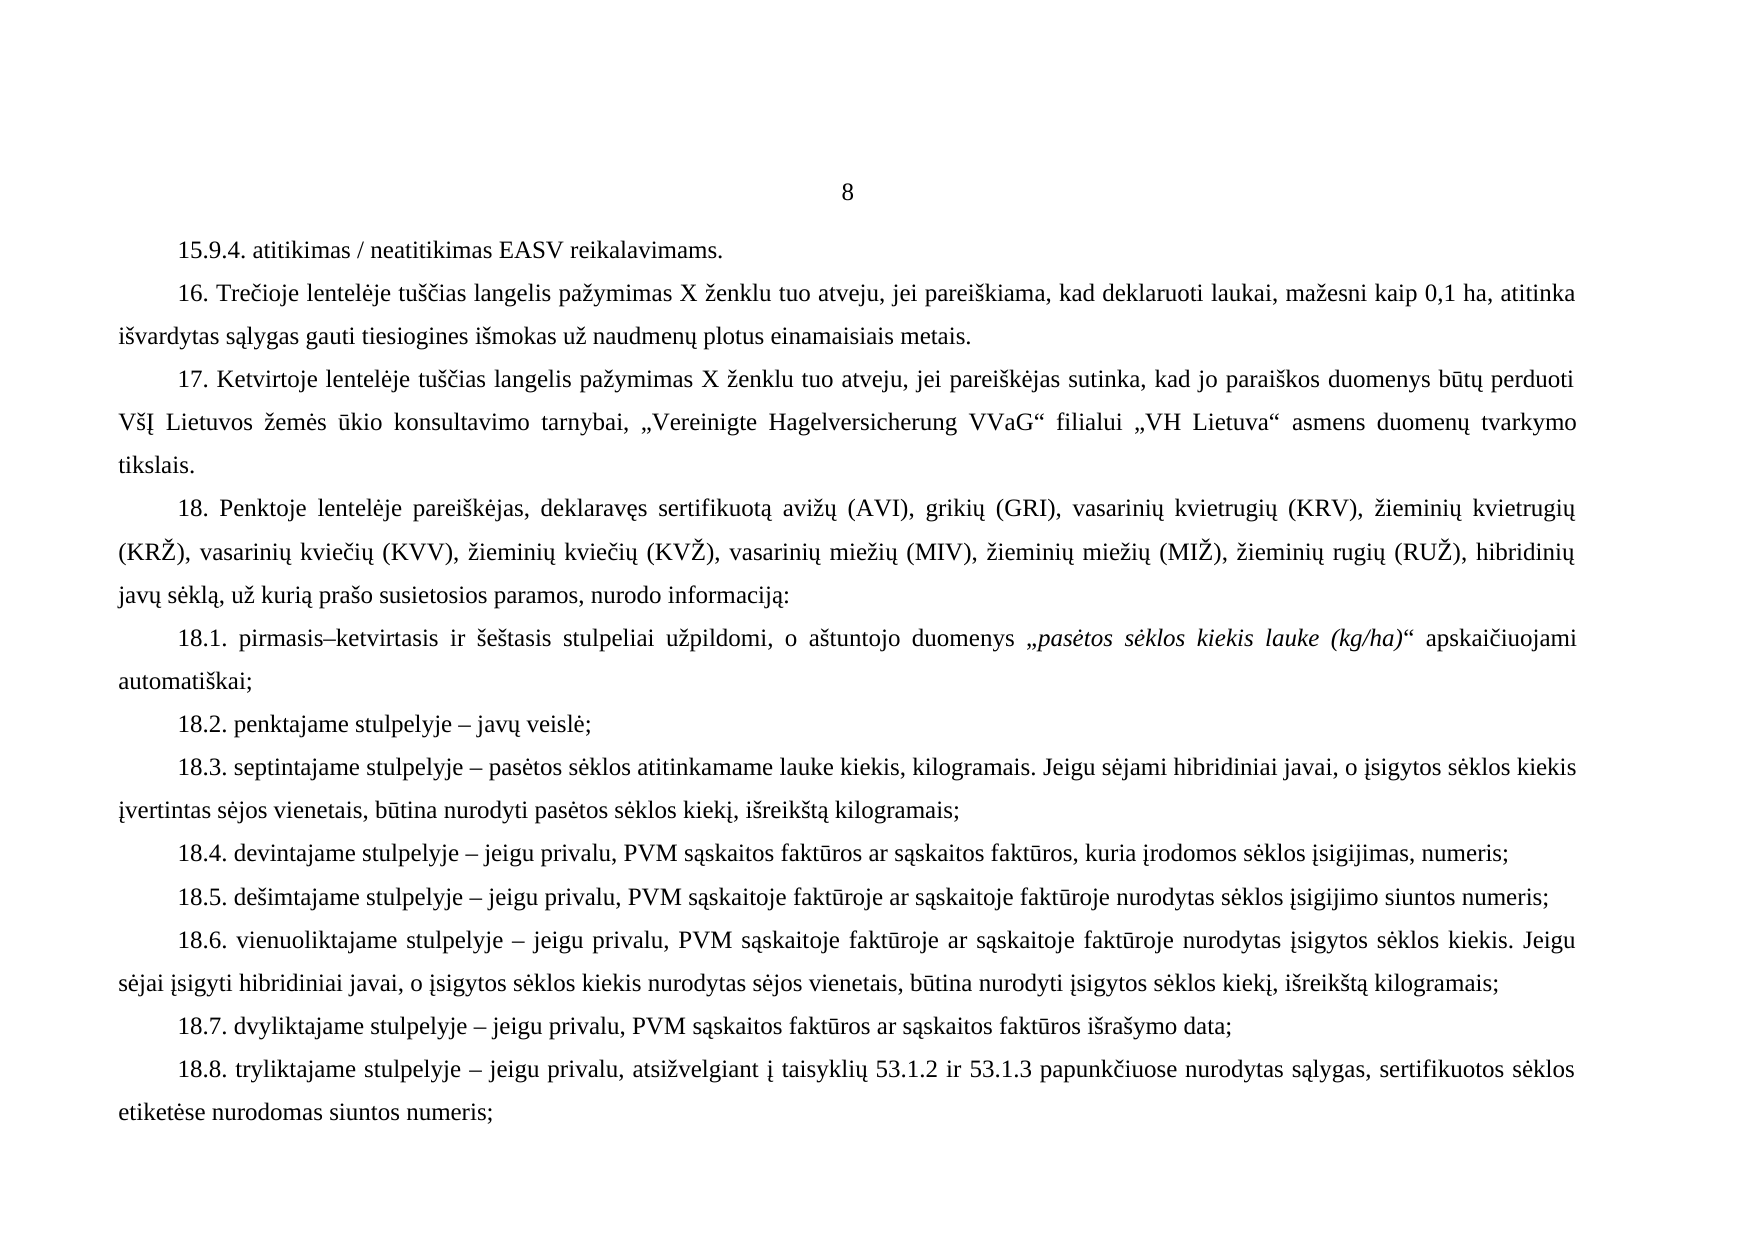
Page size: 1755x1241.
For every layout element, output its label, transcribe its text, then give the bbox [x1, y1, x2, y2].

text 18.4. devintajame stulpelyje – jeigu privalu, PVM sąskaitos faktūros ar sąskaitos faktūros, kuria įrodomos sėklos įsigijimas, numeris; [118, 838, 1577, 867]
text 18.8. tryliktajame stulpelyje – jeigu privalu, atsižvelgiant į taisyklių 53.1.2 ir 53.1.3 papunkčiuose nurodytas sąlygas, sertifikuotos sėklos etiketėse nurodomas siuntos numeris; [118, 1054, 1577, 1126]
text 18. Penktoje lentelėje pareiškėjas, deklaravęs sertifikuotą avižų (AVI), grikių (GRI), vasarinių kvietrugių (KRV), žieminių kvietrugių (KRŽ), vasarinių kviečių (KVV), žieminių kviečių (KVŽ), vasarinių miežių (MIV), žieminių miežių (MIŽ), žieminių rugių (RUŽ), hibridinių javų sėklą, už kurią prašo susietosios paramos, nurodo informaciją: [118, 493, 1577, 608]
text 18.2. penktajame stulpelyje – javų veislė; [118, 709, 1577, 738]
text 18.5. dešimtajame stulpelyje – jeigu privalu, PVM sąskaitoje faktūroje ar sąskaitoje faktūroje nurodytas sėklos įsigijimo siuntos numeris; [118, 882, 1577, 910]
text 18.6. vienuoliktajame stulpelyje – jeigu privalu, PVM sąskaitoje faktūroje ar sąskaitoje faktūroje nurodytas įsigytos sėklos kiekis. Jeigu sėjai įsigyti hibridiniai javai, o įsigytos sėklos kiekis nurodytas sėjos vienetais, būtina nurodyti įsigytos sėklos kiekį, išreikštą kilogramais; [118, 925, 1577, 997]
text 16. Trečioje lentelėje tuščias langelis pažymimas X ženklu tuo atveju, jei pareiškiama, kad deklaruoti laukai, mažesni kaip 0,1 ha, atitinka išvardytas sąlygas gauti tiesiogines išmokas už naudmenų plotus einamaisiais metais. [118, 278, 1577, 350]
text 15.9.4. atitikimas / neatitikimas EASV reikalavimams. [118, 235, 1577, 263]
text 18.7. dvyliktajame stulpelyje – jeigu privalu, PVM sąskaitos faktūros ar sąskaitos faktūros išrašymo data; [118, 1011, 1577, 1040]
text 18.1. pirmasis–ketvirtasis ir šeštasis stulpeliai užpildomi, o aštuntojo duomenys „pasėtos sėklos kiekis lauke (kg/ha)“ apskaičiuojami automatiškai; [118, 623, 1577, 695]
text 18.3. septintajame stulpelyje – pasėtos sėklos atitinkamame lauke kiekis, kilogramais. Jeigu sėjami hibridiniai javai, o įsigytos sėklos kiekis įvertintas sėjos vienetais, būtina nurodyti pasėtos sėklos kiekį, išreikštą kilogramais; [118, 752, 1577, 824]
text 17. Ketvirtoje lentelėje tuščias langelis pažymimas X ženklu tuo atveju, jei pareiškėjas sutinka, kad jo paraiškos duomenys būtų perduoti VšĮ Lietuvos žemės ūkio konsultavimo tarnybai, „Vereinigte Hagelversicherung VVaG“ filialui „VH Lietuva“ asmens duomenų tvarkymo tikslais. [118, 364, 1577, 479]
